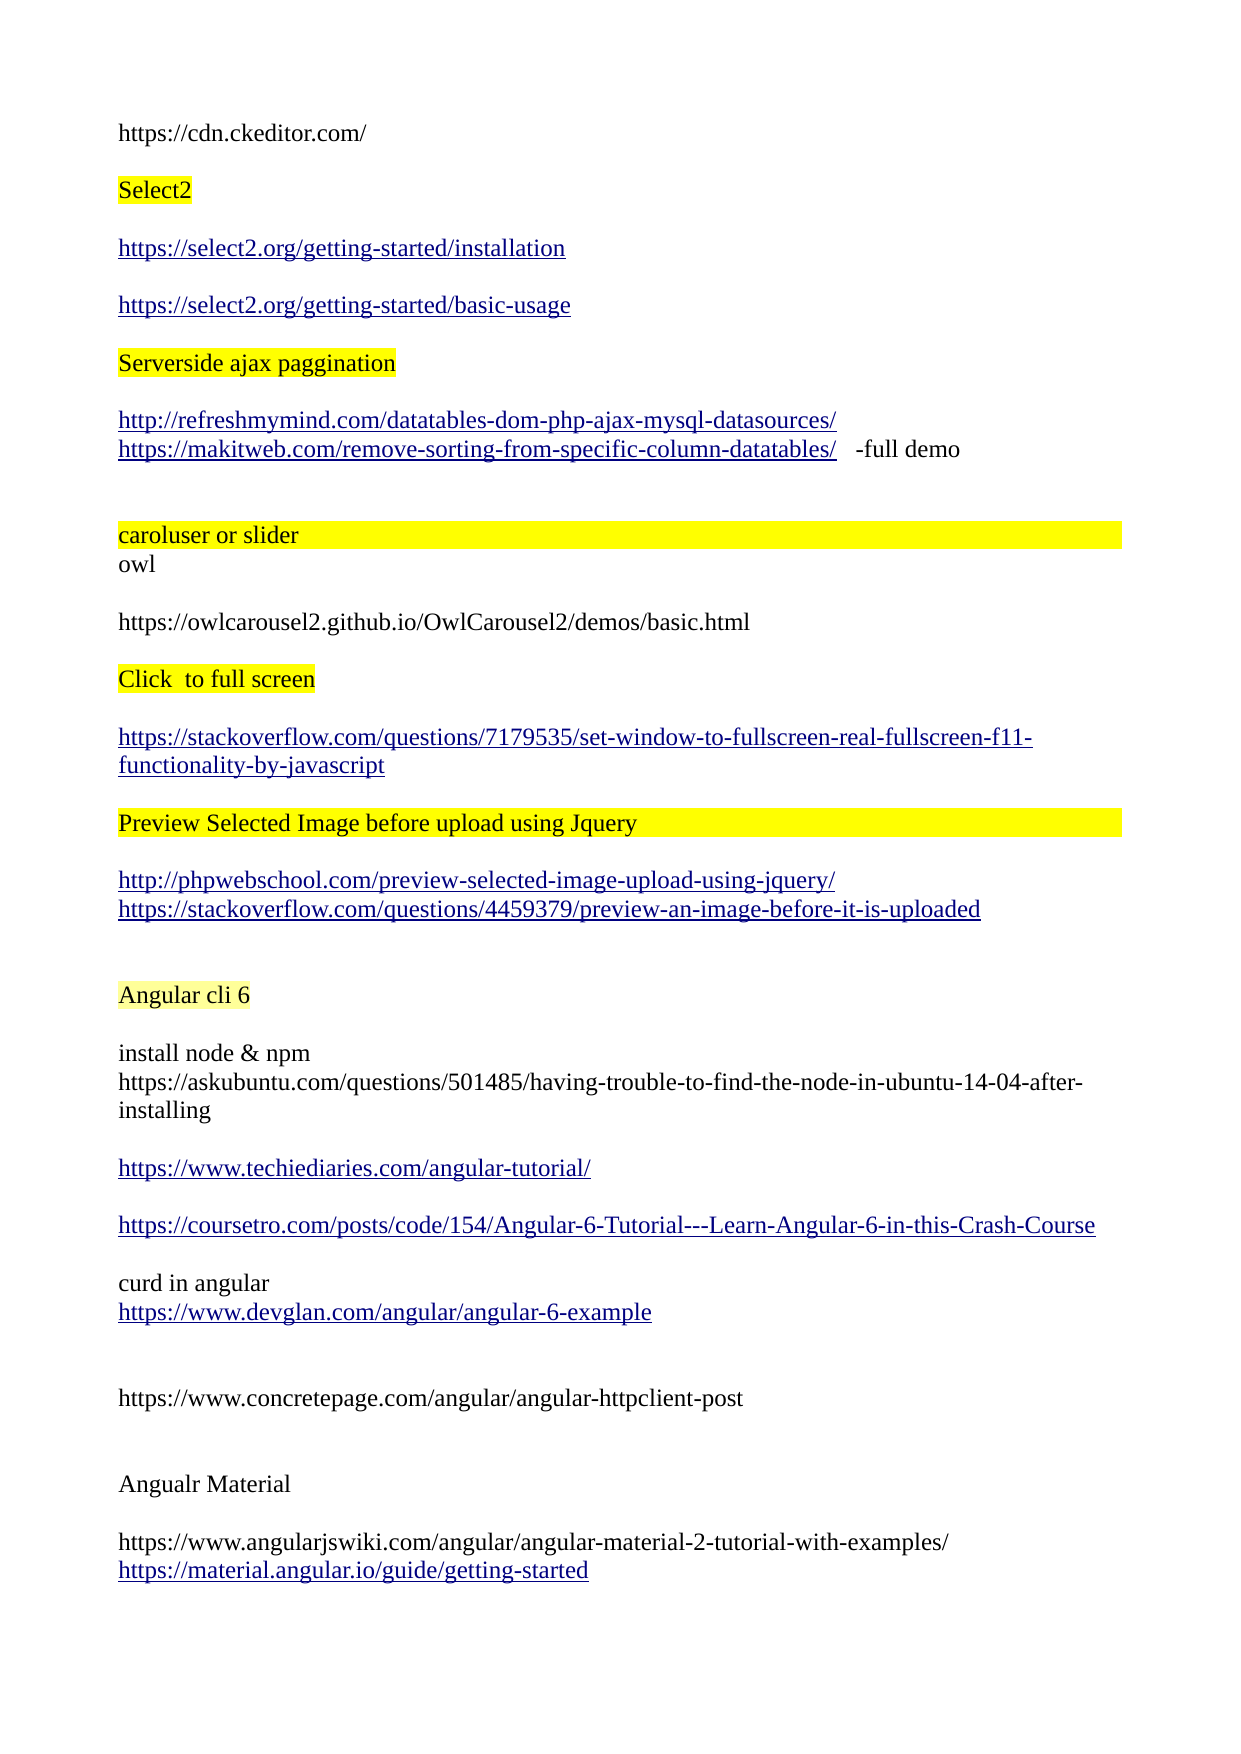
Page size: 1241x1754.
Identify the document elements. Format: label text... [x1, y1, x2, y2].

text Angular cli 6 [118, 981, 1122, 1009]
text https://coursetro.com/posts/code/154/Angular-6-Tutorial---Learn-Angular-6-in-this-Crash-Course [118, 1211, 1122, 1239]
text https://cdn.ckeditor.com/ [118, 118, 1122, 147]
text https://select2.org/getting-started/installation [118, 233, 1122, 262]
text curd in angular [118, 1268, 1122, 1297]
text https://stackoverflow.com/questions/4459379/preview-an-image-before-it-is-uploaded [118, 894, 1122, 923]
text https://stackoverflow.com/questions/7179535/set-window-to-fullscreen-real-fullscreen-f11-functionality-by-javascript [118, 722, 1122, 779]
text https://select2.org/getting-started/basic-usage [118, 291, 1122, 319]
text https://material.angular.io/guide/getting-started [118, 1556, 1122, 1584]
text caroluser or slider [118, 521, 1122, 549]
text https://www.angularjswiki.com/angular/angular-material-2-tutorial-with-examples/ [118, 1527, 1122, 1556]
text owl [118, 549, 1122, 578]
text Preview Selected Image before upload using Jquery [118, 808, 1122, 837]
text https://www.techiediaries.com/angular-tutorial/ [118, 1153, 1122, 1182]
text https://askubuntu.com/questions/501485/having-trouble-to-find-the-node-in-ubuntu-14-04-after-installing [118, 1067, 1122, 1124]
text Serverside ajax paggination http://refreshmymind.com/datatables-dom-php-ajax-mysql-datasources/ [118, 348, 1122, 434]
text install node & npm [118, 1038, 1122, 1067]
text Angualr Material [118, 1469, 1122, 1498]
text Click to full screen [118, 664, 1122, 693]
text https://www.concretepage.com/angular/angular-httpclient-post [118, 1383, 1122, 1412]
text https://owlcarousel2.github.io/OwlCarousel2/demos/basic.html [118, 607, 1122, 636]
text https://www.devglan.com/angular/angular-6-example [118, 1297, 1122, 1326]
text https://makitweb.com/remove-sorting-from-specific-column-datatables/ -full demo [118, 434, 1122, 463]
text http://phpwebschool.com/preview-selected-image-upload-using-jquery/ [118, 866, 1122, 894]
text Select2 [118, 176, 1122, 204]
